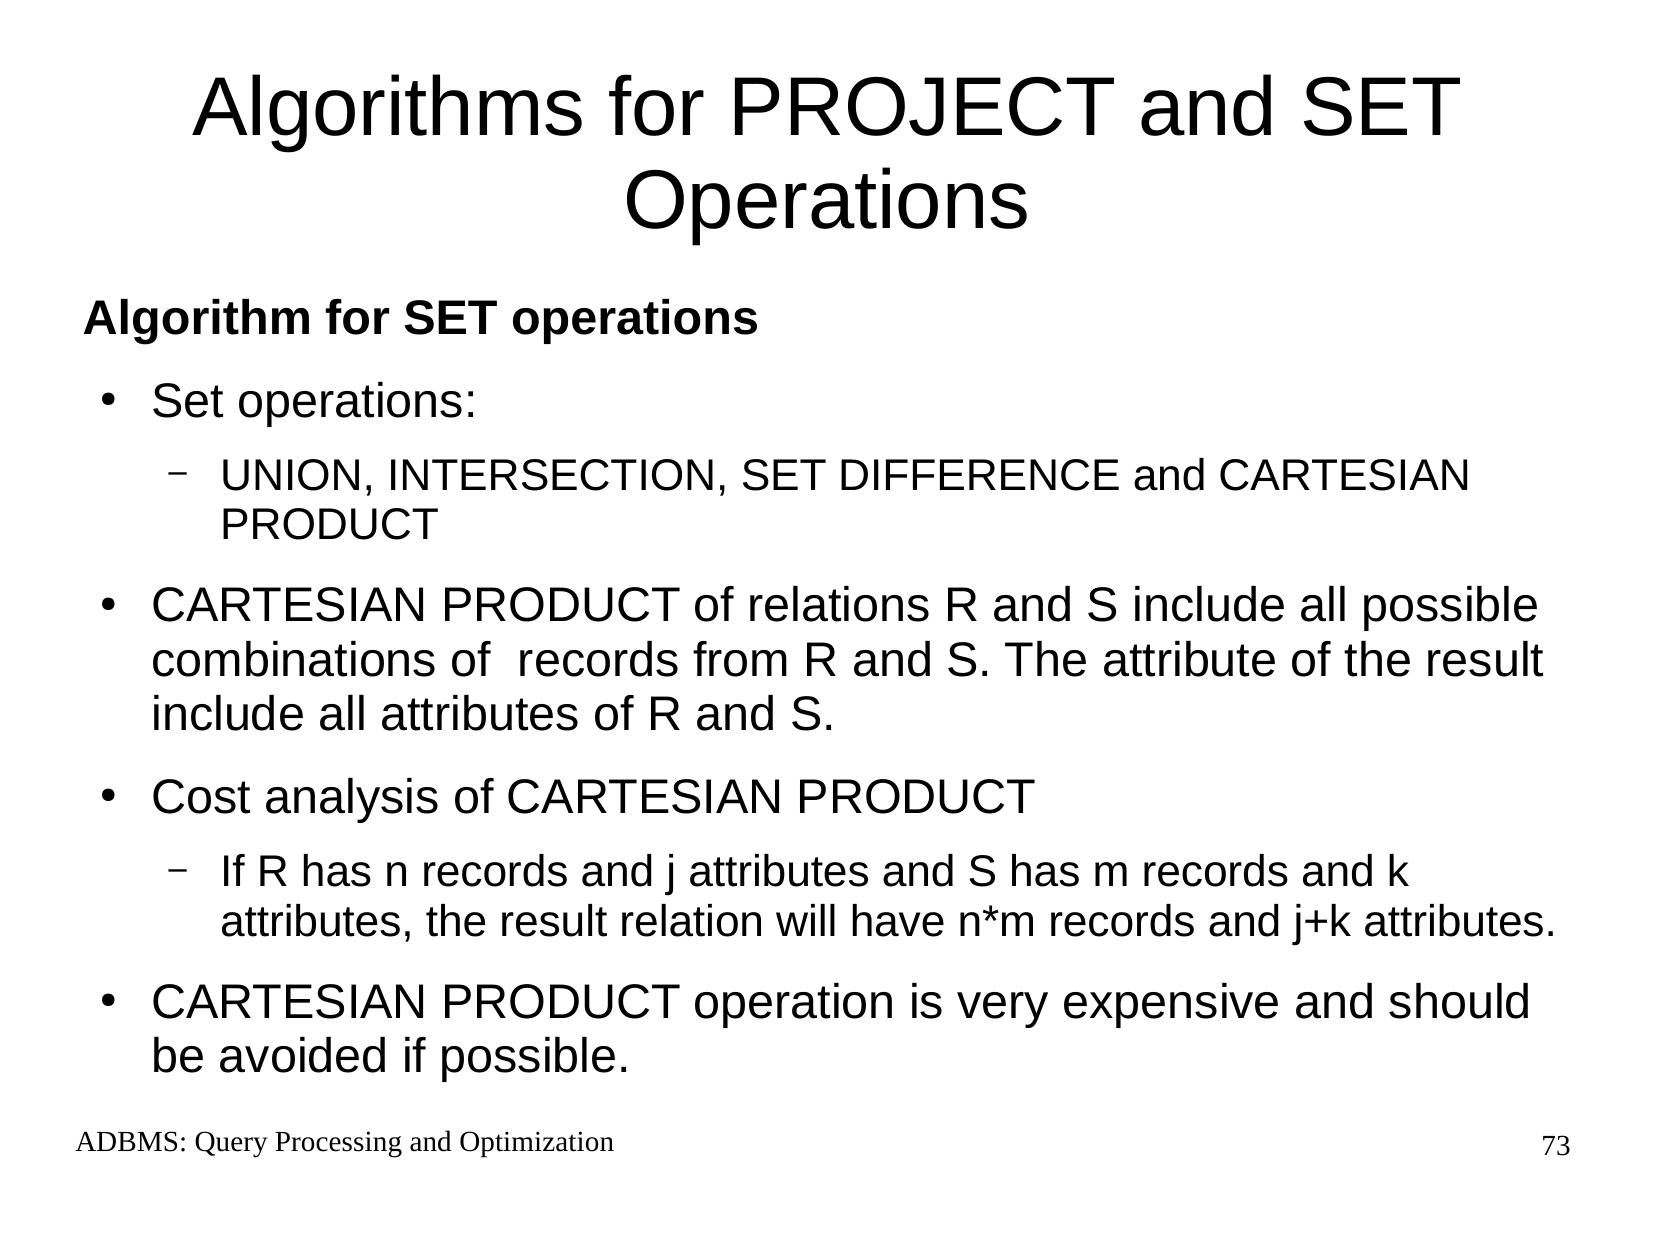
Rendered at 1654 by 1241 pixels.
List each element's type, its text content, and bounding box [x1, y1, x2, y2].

title Algorithms for PROJECT and SET Operations [82, 49, 1571, 257]
list Algorithm for SET operations Set operations: UNION, INTERSECTION, SET DIFFERENCE and CARTESIAN PRODUCT CARTESIAN PRODUCT of relations R and S include all possible combinations of records from R and S. The attribute of the result include all attributes of R and S. Cost analysis of CARTESIAN PRODUCT If R has n records and j attributes and S has m records and k attributes, the result relation will have n*m records and j+k attributes. CARTESIAN PRODUCT operation is very expensive and should be avoided if possible. [82, 290, 1571, 1111]
